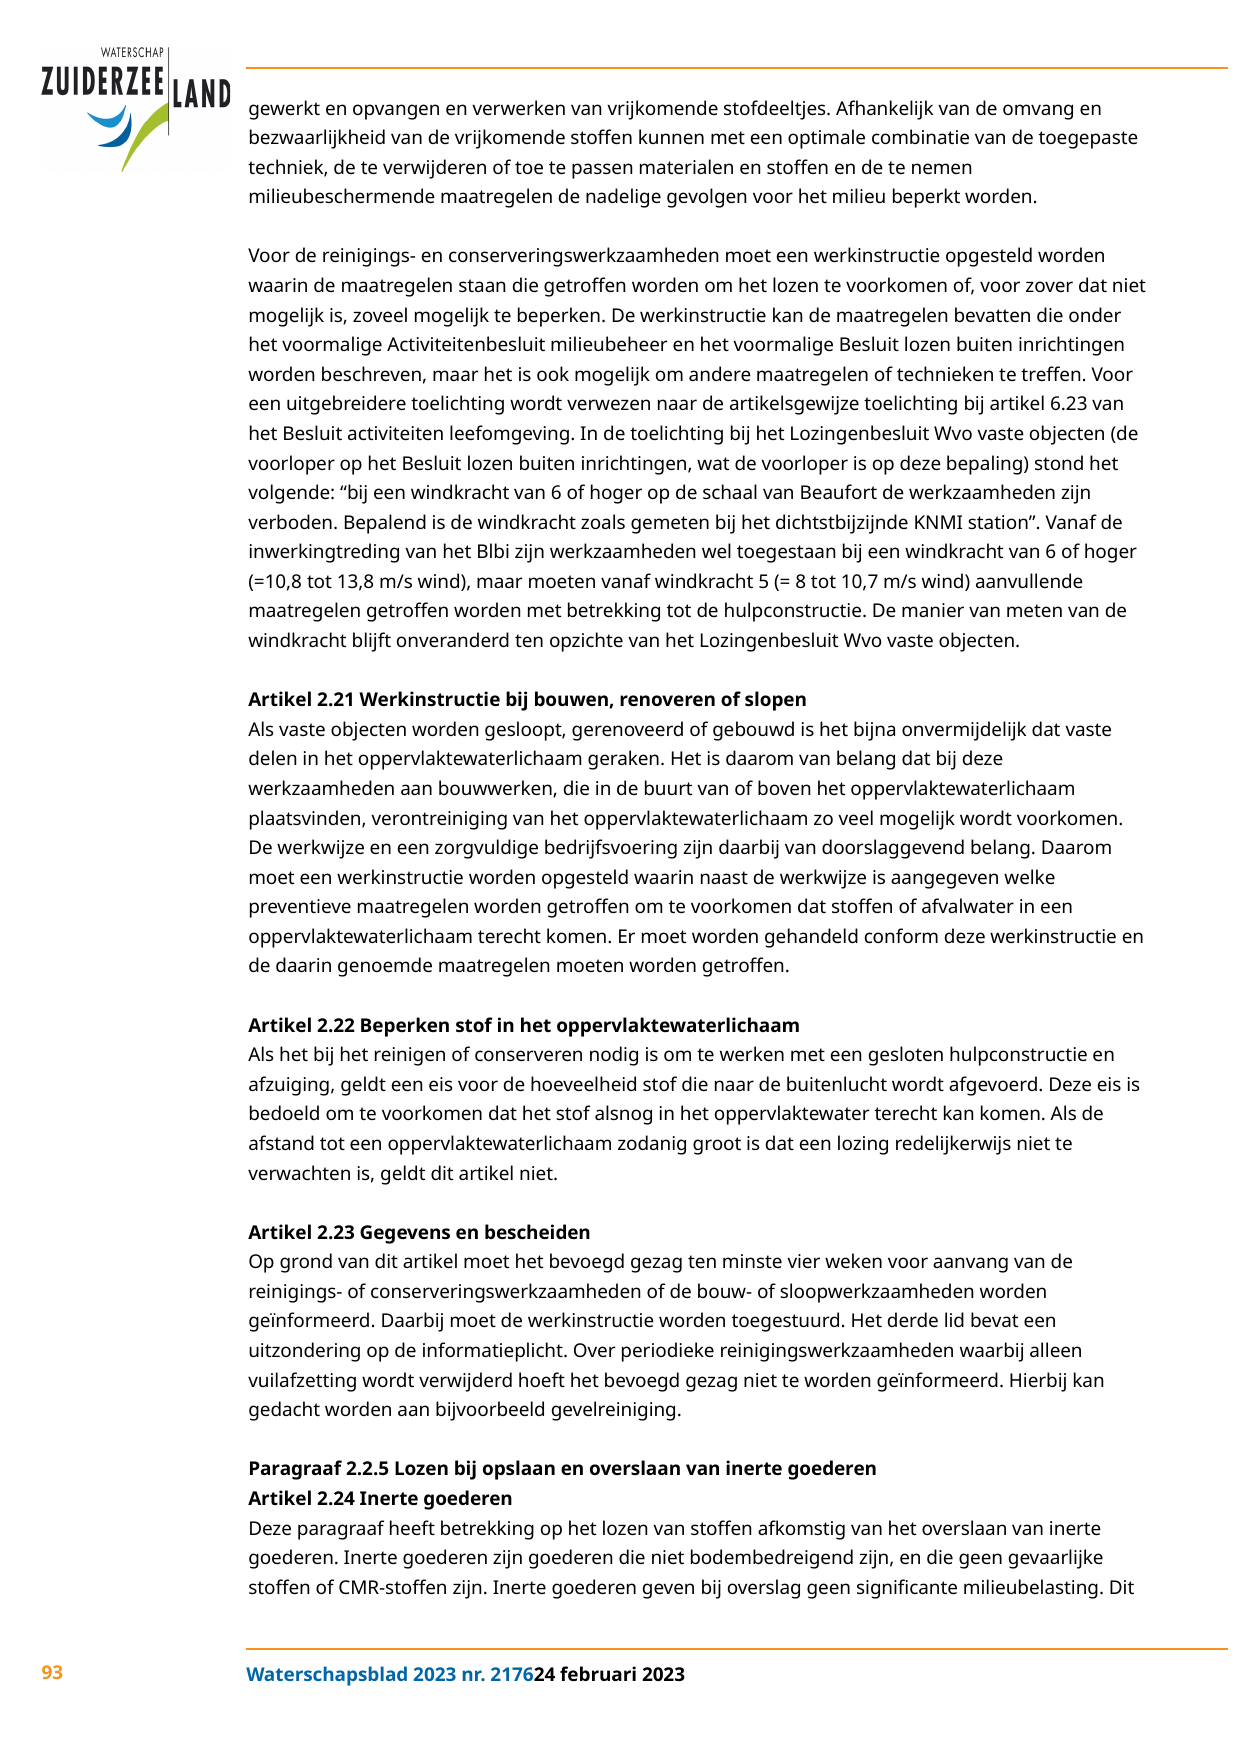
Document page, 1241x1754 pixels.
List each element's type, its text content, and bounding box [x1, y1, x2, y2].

text Paragraaf 2.2.5 Lozen bij opslaan en overslaan van inerte goederen [248, 1456, 1152, 1481]
text Op grond van dit artikel moet het bevoegd gezag ten minste vier weken voor aanvang van de reinigings- of conserveringswerkzaamheden of de bouw- of sloopwerkzaamheden worden geı̈nformeerd. Daarbij moet de werkinstructie worden toegestuurd. Het derde lid bevat een uitzondering op de informatieplicht. Over periodieke reinigingswerkzaamheden waarbij alleen vuilafzetting wordt verwijderd hoeft het bevoegd gezag niet te worden geı̈nformeerd. Hierbij kan gedacht worden aan bijvoorbeeld gevelreiniging. [248, 1248, 1152, 1422]
text Artikel 2.22 Beperken stof in het oppervlaktewaterlichaam [248, 1012, 1152, 1038]
picture [41, 47, 231, 172]
text Als vaste objecten worden gesloopt, gerenoveerd of gebouwd is het bijna onvermijdelijk dat vaste delen in het oppervlaktewaterlichaam geraken. Het is daarom van belang dat bij deze werkzaamheden aan bouwwerken, die in de buurt van of boven het oppervlaktewaterlichaam plaatsvinden, verontreiniging van het oppervlaktewaterlichaam zo veel mogelijk wordt voorkomen. De werkwijze en een zorgvuldige bedrijfsvoering zijn daarbij van doorslaggevend belang. Daarom moet een werkinstructie worden opgesteld waarin naast de werkwijze is aangegeven welke preventieve maatregelen worden getroffen om te voorkomen dat stoffen of afvalwater in een oppervlaktewaterlichaam terecht komen. Er moet worden gehandeld conform deze werkinstructie en de daarin genoemde maatregelen moeten worden getroffen. [248, 716, 1152, 978]
text Artikel 2.24 Inerte goederen [248, 1485, 1152, 1511]
text Deze paragraaf heeft betrekking op het lozen van stoffen afkomstig van het overslaan van inerte goederen. Inerte goederen zijn goederen die niet bodembedreigend zijn, en die geen gevaarlijke stoffen of CMR-stoffen zijn. Inerte goederen geven bij overslag geen significante milieubelasting. Dit [248, 1515, 1152, 1600]
text Artikel 2.21 Werkinstructie bij bouwen, renoveren of slopen [248, 686, 1152, 712]
text gewerkt en opvangen en verwerken van vrijkomende stofdeeltjes. Afhankelijk van de omvang en bezwaarlijkheid van de vrijkomende stoffen kunnen met een optimale combinatie van de toegepaste techniek, de te verwijderen of toe te passen materialen en stoffen en de te nemen milieubeschermende maatregelen de nadelige gevolgen voor het milieu beperkt worden. [248, 95, 1152, 209]
text Voor de reinigings- en conserveringswerkzaamheden moet een werkinstructie opgesteld worden waarin de maatregelen staan die getroffen worden om het lozen te voorkomen of, voor zover dat niet mogelijk is, zoveel mogelijk te beperken. De werkinstructie kan de maatregelen bevatten die onder het voormalige Activiteitenbesluit milieubeheer en het voormalige Besluit lozen buiten inrichtingen worden beschreven, maar het is ook mogelijk om andere maatregelen of technieken te treffen. Voor een uitgebreidere toelichting wordt verwezen naar de artikelsgewijze toelichting bij artikel 6.23 van het Besluit activiteiten leefomgeving. In de toelichting bij het Lozingenbesluit Wvo vaste objecten (de voorloper op het Besluit lozen buiten inrichtingen, wat de voorloper is op deze bepaling) stond het volgende: “bij een windkracht van 6 of hoger op de schaal van Beaufort de werkzaamheden zijn verboden. Bepalend is de windkracht zoals gemeten bij het dichtstbijzijnde KNMI station”. Vanaf de inwerkingtreding van het Blbi zijn werkzaamheden wel toegestaan bij een windkracht van 6 of hoger (=10,8 tot 13,8 m/s wind), maar moeten vanaf windkracht 5 (= 8 tot 10,7 m/s wind) aanvullende maatregelen getroffen worden met betrekking tot de hulpconstructie. De manier van meten van de windkracht blijft onveranderd ten opzichte van het Lozingenbesluit Wvo vaste objecten. [248, 243, 1152, 653]
text Artikel 2.23 Gegevens en bescheiden [248, 1219, 1152, 1245]
text Als het bij het reinigen of conserveren nodig is om te werken met een gesloten hulpconstructie en afzuiging, geldt een eis voor de hoeveelheid stof die naar de buitenlucht wordt afgevoerd. Deze eis is bedoeld om te voorkomen dat het stof alsnog in het oppervlaktewater terecht kan komen. Als de afstand tot een oppervlaktewaterlichaam zodanig groot is dat een lozing redelijkerwijs niet te verwachten is, geldt dit artikel niet. [248, 1041, 1152, 1186]
